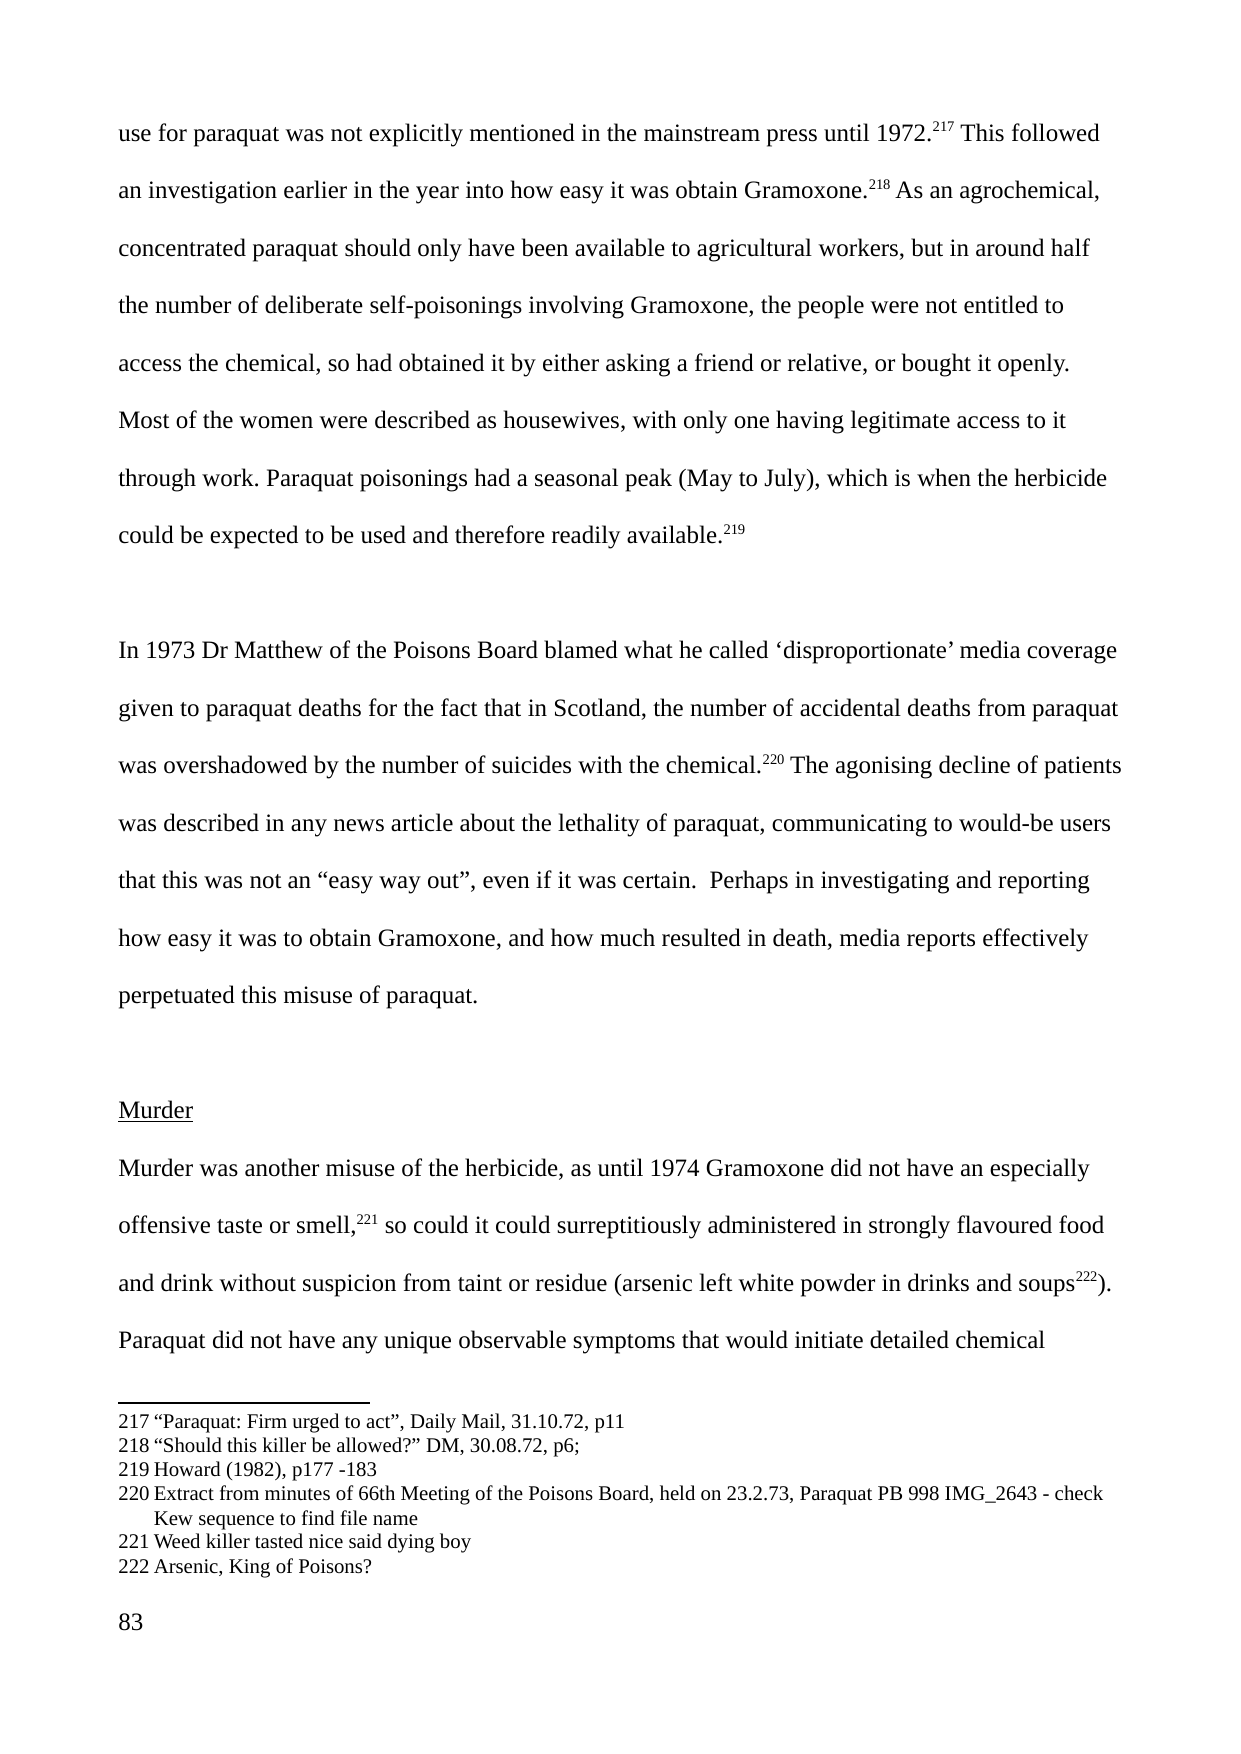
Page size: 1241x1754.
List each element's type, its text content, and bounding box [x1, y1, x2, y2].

text “Paraquat: Firm urged to act”, Daily Mail, 31.10.72, p11 [118, 1409, 1122, 1433]
text Howard (1982), p177 -183 [118, 1457, 1122, 1481]
text “Should this killer be allowed?” DM, 30.08.72, p6; [118, 1433, 1122, 1457]
text Murder [118, 1096, 1122, 1124]
text Weed killer tasted nice said dying boy [118, 1529, 1122, 1553]
text Extract from minutes of 66th Meeting of the Poisons Board, held on 23.2.73, Paraquat PB 998 IMG_2643 - check Kew sequence to find file name [118, 1481, 1122, 1529]
text Murder was another misuse of the herbicide, as until 1974 Gramoxone did not have an especially offensive taste or smell, so could it could surreptitiously administered in strongly flavoured food and drink without suspicion from taint or residue (arsenic left white powder in drinks and soups). Paraquat did not have any unique observable symptoms that would initiate detailed chemical [118, 1153, 1122, 1354]
text Arsenic, King of Poisons? [118, 1553, 1122, 1578]
text In 1973 Dr Matthew of the Poisons Board blamed what he called ‘disproportionate’ media coverage given to paraquat deaths for the fact that in Scotland, the number of accidental deaths from paraquat was overshadowed by the number of suicides with the chemical. The agonising decline of patients was described in any news article about the lethality of paraquat, communicating to would-be users that this was not an “easy way out”, even if it was certain. Perhaps in investigating and reporting how easy it was to obtain Gramoxone, and how much resulted in death, media reports effectively perpetuated this misuse of paraquat. [118, 636, 1122, 1009]
text use for paraquat was not explicitly mentioned in the mainstream press until 1972. This followed an investigation earlier in the year into how easy it was obtain Gramoxone. As an agrochemical, concentrated paraquat should only have been available to agricultural workers, but in around half the number of deliberate self-poisonings involving Gramoxone, the people were not entitled to access the chemical, so had obtained it by either asking a friend or relative, or bought it openly. Most of the women were described as housewives, with only one having legitimate access to it through work. Paraquat poisonings had a seasonal peak (May to July), which is when the herbicide could be expected to be used and therefore readily available. [118, 118, 1122, 549]
